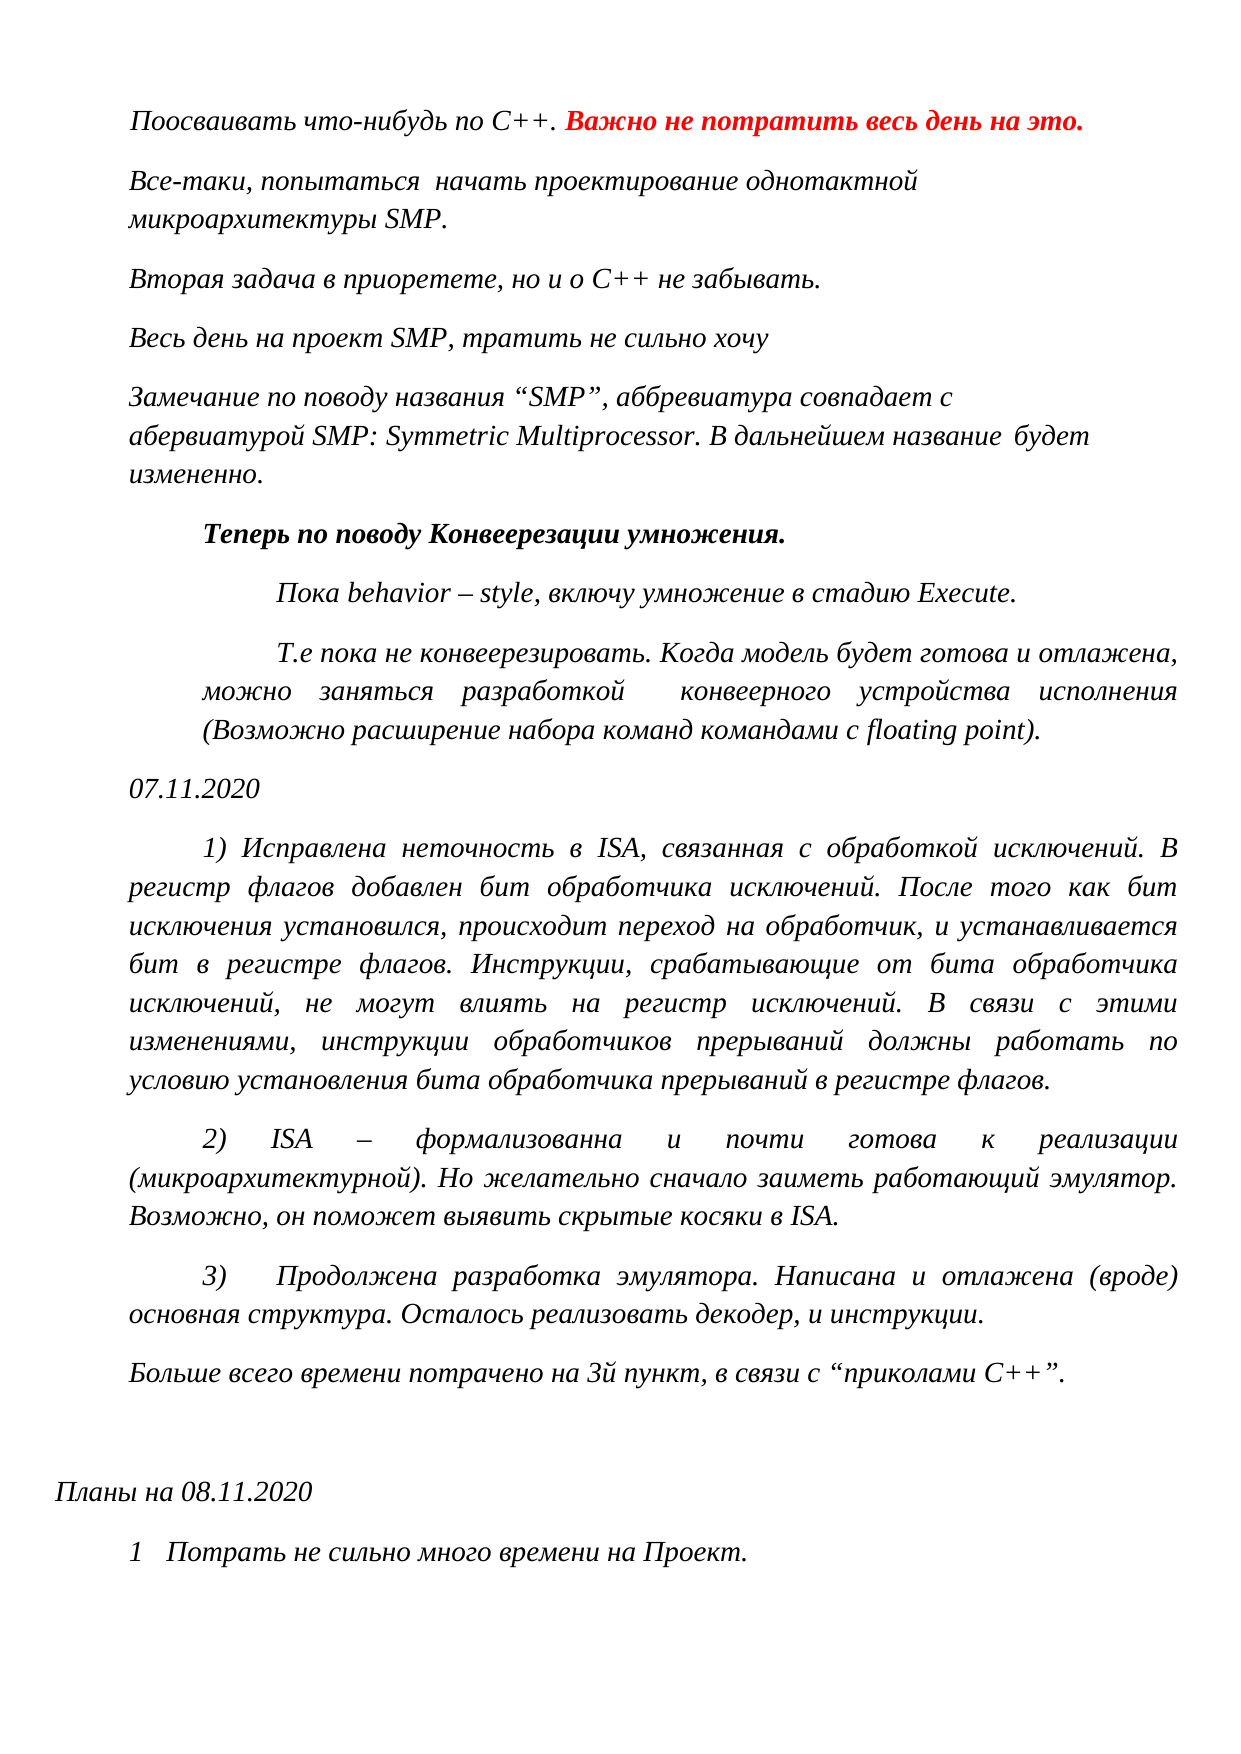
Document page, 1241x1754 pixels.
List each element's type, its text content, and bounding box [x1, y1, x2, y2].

text Все-таки, попытаться начать проектирование однотактной микроархитектуры SMP. [55, 163, 1181, 235]
text Весь день на проект SMP, тратить не сильно хочу [55, 320, 1181, 354]
text 2) ISA – формализованна и почти готова к реализации (микроархитектурной). Но желательно сначало заиметь работающий эмулятор. Возможно, он поможет выявить скрытые косяки в ISA. [128, 1121, 1181, 1232]
text Т.е пока не конвеерезировать. Когда модель будет готова и отлажена, можно заняться разработкой конвеерного устройства исполнения (Возможно расширение набора команд командами с floating point). [202, 635, 1181, 745]
text 1) Исправлена неточность в ISA, связанная с обработкой исключений. В регистр флагов добавлен бит обработчика исключений. После того как бит исключения установился, происходит переход на обработчик, и устанавливается бит в регистре флагов. Инструкции, срабатывающие от бита обработчика исключений, не могут влиять на регистр исключений. В связи с этими изменениями, инструкции обработчиков прерываний должны работать по условию установления бита обработчика прерываний в регистре флагов. [128, 831, 1181, 1095]
text Вторая задача в приоретете, но и о C++ не забывать. [55, 261, 1181, 294]
text Больше всего времени потрачено на 3й пункт, в связи с “приколами C++”. [55, 1356, 1181, 1389]
text Теперь по поводу Конвеерезации умножения. [202, 516, 1181, 549]
text Поосваивать что-нибудь по С++. Важно не потратить весь день на это. [130, 103, 1181, 137]
text Пока behavior – style, включу умножение в стадию Execute. [202, 575, 1181, 609]
text 3) Продолжена разработка эмулятора. Написана и отлажена (вроде) основная структура. Осталось реализовать декодер, и инструкции. [128, 1258, 1181, 1330]
text Замечание по поводу названия “SMP”, аббревиатура совпадает с абервиатурой SMP: Symmetric Multiprocessor. В дальнейшем название будет измененно. [55, 379, 1181, 490]
list Потрать не сильно много времени на Проект. [128, 1534, 1181, 1567]
text Планы на 08.11.2020 [55, 1474, 1181, 1508]
text 07.11.2020 [128, 771, 1181, 805]
